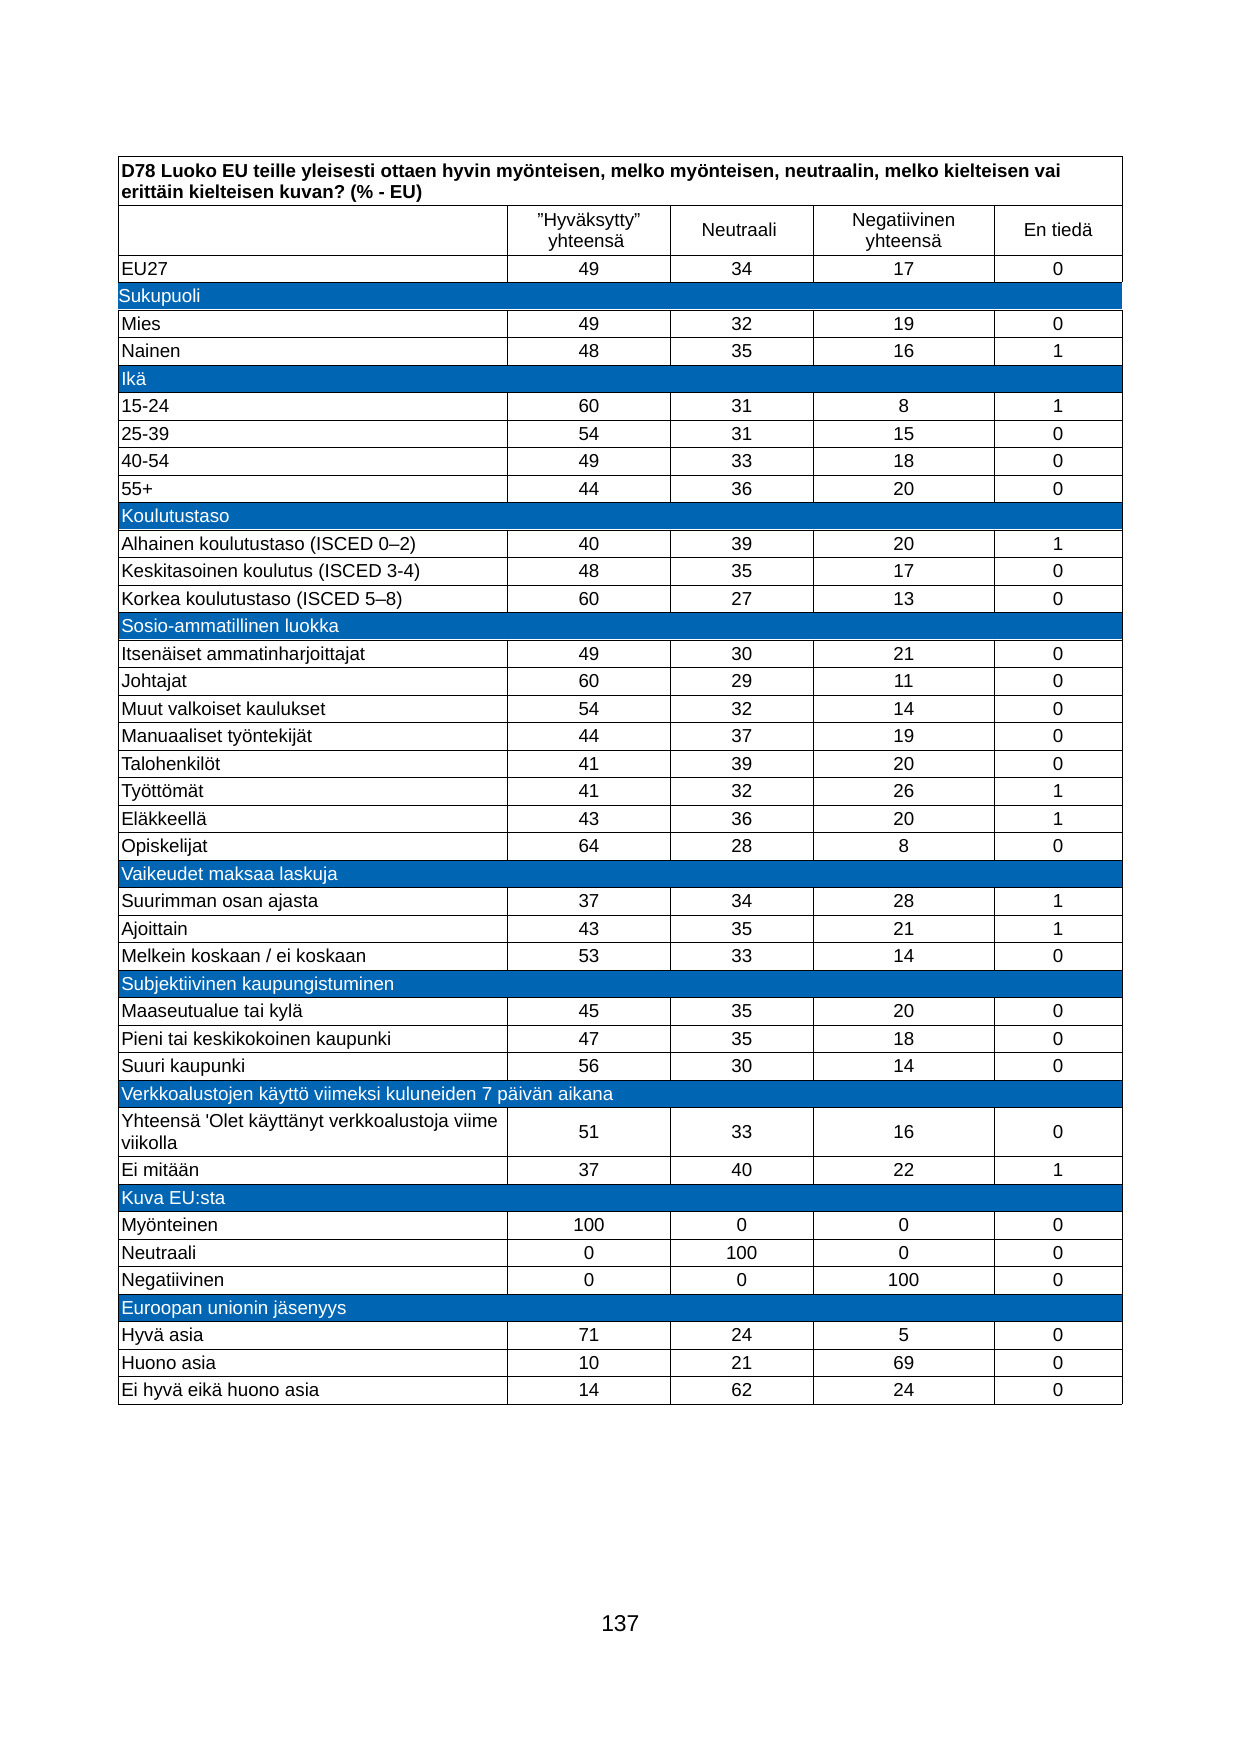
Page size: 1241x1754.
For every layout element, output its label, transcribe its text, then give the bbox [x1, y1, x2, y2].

table_cell Manuaaliset työntekijät [119, 723, 507, 749]
table_cell 0 [995, 1350, 1122, 1376]
table_cell 35 [671, 558, 813, 584]
table_cell 0 [814, 1240, 994, 1266]
table_cell Työttömät [119, 778, 507, 804]
table_cell Suurimman osan ajasta [119, 888, 507, 914]
table_cell 20 [814, 751, 994, 777]
table_cell 35 [671, 1026, 813, 1052]
table_cell 22 [814, 1157, 994, 1183]
table_cell 0 [995, 943, 1122, 969]
table_cell 49 [508, 448, 670, 474]
table_cell En tiedä [995, 206, 1122, 254]
table_cell 54 [508, 421, 670, 447]
table_cell 0 [995, 668, 1122, 694]
table_cell Opiskelijat [119, 833, 507, 859]
table_cell 15-24 [119, 393, 507, 419]
table_cell 43 [508, 806, 670, 832]
table_cell Korkea koulutustaso (ISCED 5–8) [119, 586, 507, 612]
table_cell Keskitasoinen koulutus (ISCED 3-4) [119, 558, 507, 584]
table_cell 40 [508, 531, 670, 557]
table_cell 33 [671, 1108, 813, 1156]
table_cell 29 [671, 668, 813, 694]
table_cell 28 [671, 833, 813, 859]
table_cell Huono asia [119, 1350, 507, 1376]
table_cell 24 [671, 1322, 813, 1348]
table_cell 21 [814, 641, 994, 667]
table_cell 0 [995, 1267, 1122, 1293]
table_cell Neutraali [119, 1240, 507, 1266]
table_cell 16 [814, 1108, 994, 1156]
table_cell 0 [814, 1212, 994, 1238]
table_cell 36 [671, 476, 813, 502]
table_cell 60 [508, 586, 670, 612]
table_cell 28 [814, 888, 994, 914]
table_cell Kuva EU:sta [119, 1185, 1122, 1211]
table_cell 1 [995, 1157, 1122, 1183]
table_cell 0 [995, 256, 1122, 282]
table_cell 0 [995, 1240, 1122, 1266]
table_cell 8 [814, 833, 994, 859]
table_cell 18 [814, 1026, 994, 1052]
table_cell 0 [995, 998, 1122, 1024]
table_cell 17 [814, 256, 994, 282]
table_cell 0 [995, 448, 1122, 474]
table_cell 55+ [119, 476, 507, 502]
table_cell Alhainen koulutustaso (ISCED 0–2) [119, 531, 507, 557]
table_cell 44 [508, 723, 670, 749]
table_cell 100 [508, 1212, 670, 1238]
table_cell 60 [508, 668, 670, 694]
table_cell Mies [119, 311, 507, 337]
table_cell 54 [508, 696, 670, 722]
table_cell Eläkkeellä [119, 806, 507, 832]
table_cell 19 [814, 311, 994, 337]
table_cell Maaseutualue tai kylä [119, 998, 507, 1024]
table_cell 37 [508, 1157, 670, 1183]
table_cell 25-39 [119, 421, 507, 447]
table_cell 0 [995, 723, 1122, 749]
table_header D78 Luoko EU teille yleisesti ottaen hyvin myönteisen, melko myönteisen, neutraalin, melko kielteisen vai erittäin kielteisen kuvan? (% - EU) [119, 157, 1122, 205]
table_cell 64 [508, 833, 670, 859]
table_cell 0 [995, 1322, 1122, 1348]
table_cell 32 [671, 311, 813, 337]
table_cell Hyvä asia [119, 1322, 507, 1348]
table_cell 27 [671, 586, 813, 612]
table_cell 11 [814, 668, 994, 694]
table_cell Itsenäiset ammatinharjoittajat [119, 641, 507, 667]
table_cell 0 [995, 833, 1122, 859]
table_cell 14 [814, 1053, 994, 1079]
table_cell Subjektiivinen kaupungistuminen [119, 971, 1122, 997]
table_cell 37 [508, 888, 670, 914]
table_cell 53 [508, 943, 670, 969]
table_cell 0 [671, 1212, 813, 1238]
table_cell 56 [508, 1053, 670, 1079]
table_cell 49 [508, 641, 670, 667]
table_cell 0 [995, 558, 1122, 584]
table_cell 1 [995, 806, 1122, 832]
table_cell 0 [995, 1026, 1122, 1052]
table_cell Verkkoalustojen käyttö viimeksi kuluneiden 7 päivän aikana [119, 1081, 1122, 1107]
table_cell 62 [671, 1377, 813, 1403]
table_cell 30 [671, 641, 813, 667]
table_cell Johtajat [119, 668, 507, 694]
table_cell 24 [814, 1377, 994, 1403]
table_cell 44 [508, 476, 670, 502]
table_cell 47 [508, 1026, 670, 1052]
table_cell 100 [814, 1267, 994, 1293]
table_cell 40 [671, 1157, 813, 1183]
table_cell 33 [671, 448, 813, 474]
table_cell Negatiivinen yhteensä [814, 206, 994, 254]
table_cell 35 [671, 916, 813, 942]
table_cell Ajoittain [119, 916, 507, 942]
table_cell 14 [508, 1377, 670, 1403]
table_cell ”Hyväksytty” yhteensä [508, 206, 670, 254]
table_cell 31 [671, 393, 813, 419]
table_cell 0 [995, 1053, 1122, 1079]
table_cell Sosio-ammatillinen luokka [119, 613, 1122, 639]
table_cell 0 [995, 311, 1122, 337]
table_cell 32 [671, 696, 813, 722]
table_cell Pieni tai keskikokoinen kaupunki [119, 1026, 507, 1052]
table_cell 0 [995, 1212, 1122, 1238]
table_cell 20 [814, 531, 994, 557]
table_cell 1 [995, 888, 1122, 914]
table_cell 49 [508, 311, 670, 337]
table_cell 33 [671, 943, 813, 969]
table_cell 0 [508, 1240, 670, 1266]
table_cell 13 [814, 586, 994, 612]
table_cell 8 [814, 393, 994, 419]
table_cell 48 [508, 338, 670, 364]
table_cell Melkein koskaan / ei koskaan [119, 943, 507, 969]
table_cell 30 [671, 1053, 813, 1079]
table_cell 26 [814, 778, 994, 804]
table_cell 32 [671, 778, 813, 804]
table_cell 1 [995, 778, 1122, 804]
table_cell 19 [814, 723, 994, 749]
table_cell 17 [814, 558, 994, 584]
table_cell [119, 206, 507, 254]
table_cell 48 [508, 558, 670, 584]
table_cell 34 [671, 888, 813, 914]
table_cell 20 [814, 476, 994, 502]
table_cell 16 [814, 338, 994, 364]
table_cell 10 [508, 1350, 670, 1376]
table_cell Talohenkilöt [119, 751, 507, 777]
table_cell 1 [995, 531, 1122, 557]
table_cell 35 [671, 338, 813, 364]
table_cell Myönteinen [119, 1212, 507, 1238]
table_cell 1 [995, 338, 1122, 364]
table_cell 14 [814, 943, 994, 969]
table_cell 0 [995, 1108, 1122, 1156]
table_cell 15 [814, 421, 994, 447]
table_cell 35 [671, 998, 813, 1024]
table_cell 71 [508, 1322, 670, 1348]
table_cell Ei mitään [119, 1157, 507, 1183]
table_cell 0 [995, 641, 1122, 667]
table_cell Ikä [119, 366, 1122, 392]
table_cell Yhteensä 'Olet käyttänyt verkkoalustoja viime viikolla [119, 1108, 507, 1156]
table_cell 31 [671, 421, 813, 447]
table_cell 5 [814, 1322, 994, 1348]
table_cell 21 [814, 916, 994, 942]
table_cell 69 [814, 1350, 994, 1376]
table_cell 21 [671, 1350, 813, 1376]
table_cell 51 [508, 1108, 670, 1156]
table_cell 0 [995, 1377, 1122, 1403]
table_cell 1 [995, 916, 1122, 942]
table_cell Muut valkoiset kaulukset [119, 696, 507, 722]
table_cell 0 [995, 421, 1122, 447]
table_cell Suuri kaupunki [119, 1053, 507, 1079]
table_cell Euroopan unionin jäsenyys [119, 1295, 1122, 1321]
table_cell 60 [508, 393, 670, 419]
table_cell 18 [814, 448, 994, 474]
table_cell Sukupuoli [118, 283, 1122, 309]
table_cell 1 [995, 393, 1122, 419]
table_cell 41 [508, 778, 670, 804]
table_cell 39 [671, 531, 813, 557]
table_cell 49 [508, 256, 670, 282]
table_cell 34 [671, 256, 813, 282]
table_cell 0 [671, 1267, 813, 1293]
table_cell EU27 [119, 256, 507, 282]
table_cell Negatiivinen [119, 1267, 507, 1293]
table_cell 36 [671, 806, 813, 832]
table_cell 37 [671, 723, 813, 749]
table_cell 40-54 [119, 448, 507, 474]
table_cell 14 [814, 696, 994, 722]
table_cell 0 [995, 586, 1122, 612]
table_cell 41 [508, 751, 670, 777]
table_cell 39 [671, 751, 813, 777]
table_cell Nainen [119, 338, 507, 364]
table_cell Ei hyvä eikä huono asia [119, 1377, 507, 1403]
table_cell Vaikeudet maksaa laskuja [119, 861, 1122, 887]
table_cell 0 [995, 751, 1122, 777]
table_cell 20 [814, 806, 994, 832]
table_cell 0 [508, 1267, 670, 1293]
table_cell 100 [671, 1240, 813, 1266]
table_cell 0 [995, 476, 1122, 502]
table_cell 45 [508, 998, 670, 1024]
table_cell Koulutustaso [119, 503, 1122, 529]
table_cell 43 [508, 916, 670, 942]
table_cell 0 [995, 696, 1122, 722]
table_cell 20 [814, 998, 994, 1024]
table_cell Neutraali [671, 206, 813, 254]
